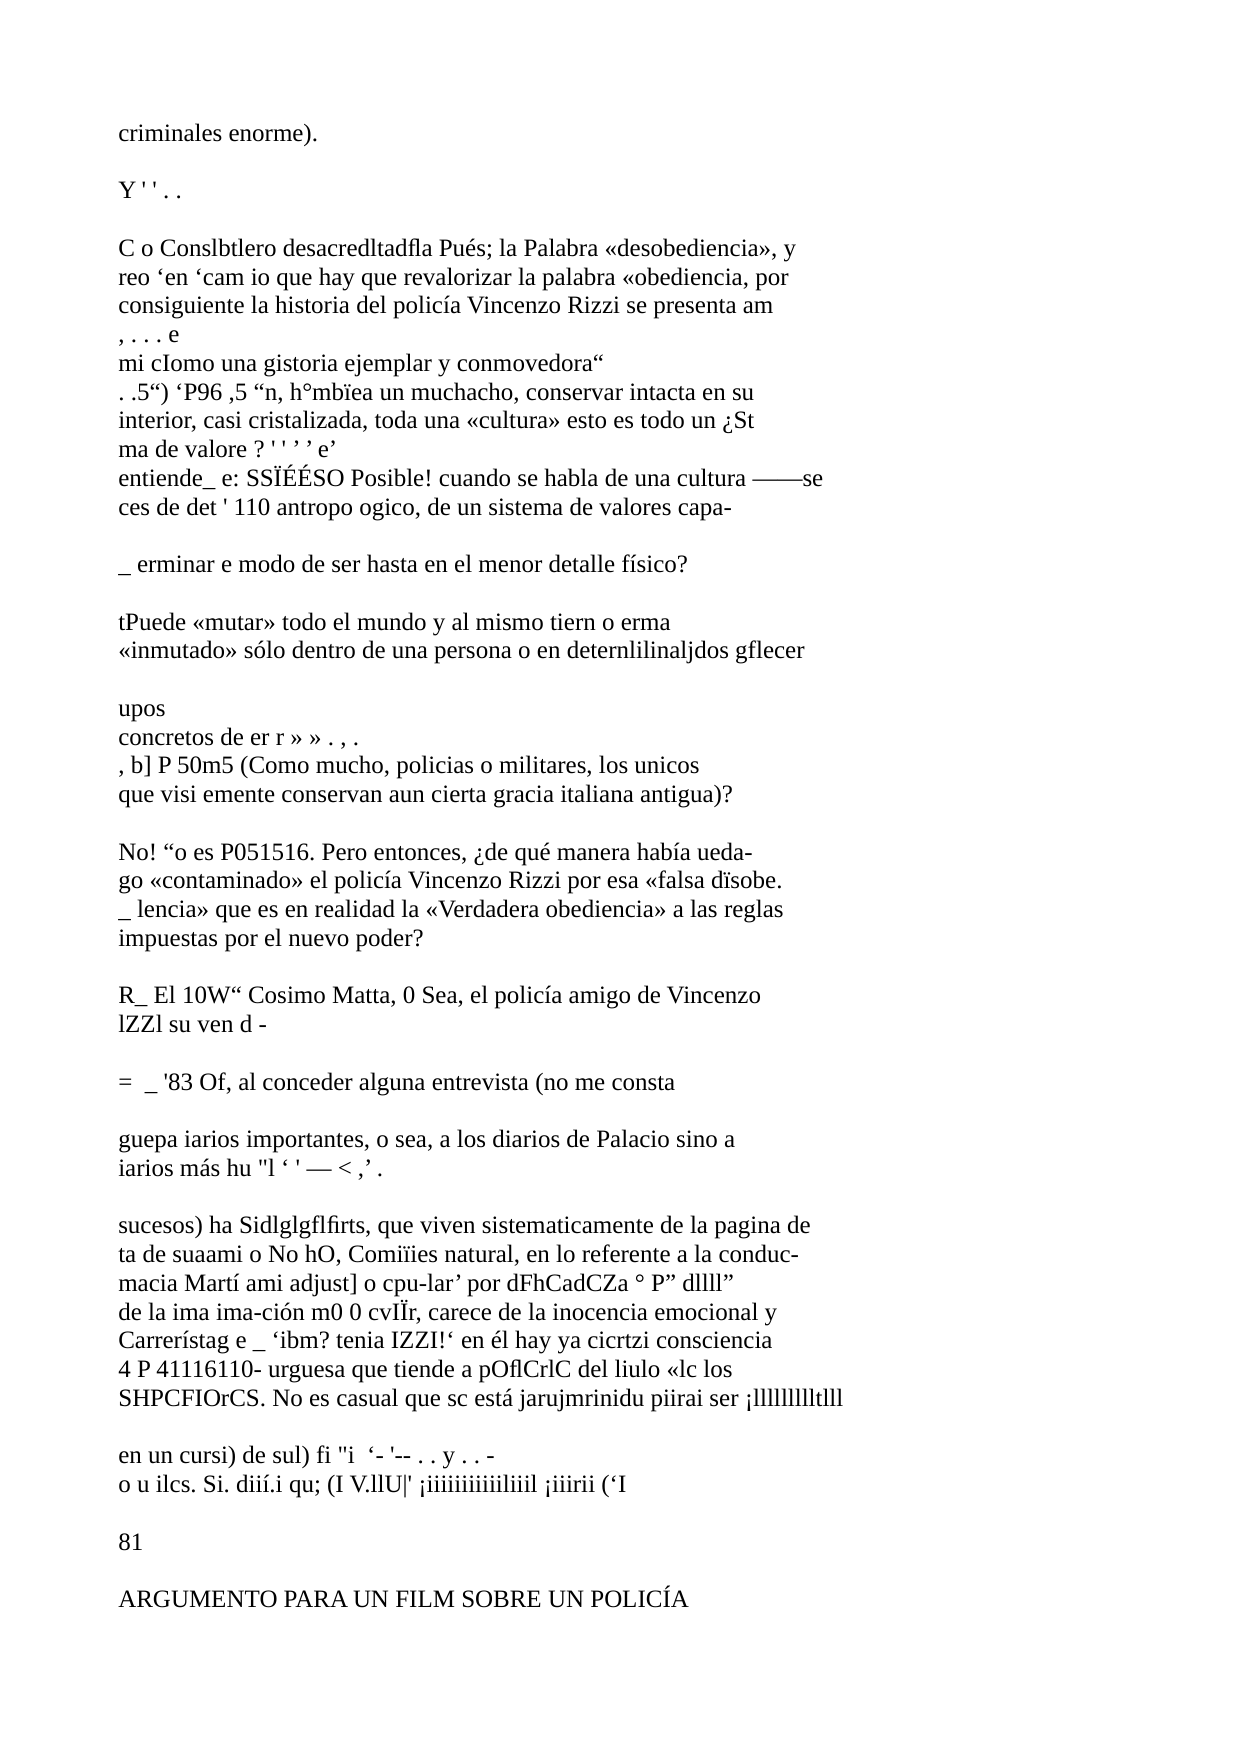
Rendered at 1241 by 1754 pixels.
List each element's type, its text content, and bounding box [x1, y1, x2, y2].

text . .5“) ‘P96 ,5 “n, h°mbïea un muchacho, conservar intacta en su [118, 377, 1122, 406]
text «inmutado» sólo dentro de una persona o en deternlilinaljdos gflecer [118, 636, 1122, 664]
text de la ima ima-ción m0 0 cvIÏr, carece de la inocencia emocional y [118, 1297, 1122, 1326]
text sucesos) ha Sidlglgflﬁrts, que viven sistematicamente de la pagina de [118, 1211, 1122, 1239]
text impuestas por el nuevo poder? [118, 923, 1122, 952]
text criminales enorme). [118, 118, 1122, 147]
text C o Conslbtlero desacredltadﬂa Pués; la Palabra «desobediencia», y [118, 233, 1122, 262]
text o u ilcs. Si. diií.i qu; (I V.llU|' ¡iiiiiiiiiiiliiil ¡iiirii (‘I [118, 1469, 1122, 1498]
text go «contaminado» el policía Vincenzo Rizzi por esa «falsa dïsobe. [118, 866, 1122, 894]
text reo ‘en ‘cam io que hay que revalorizar la palabra «obediencia, por [118, 262, 1122, 291]
text concretos de er r » » . , . [118, 722, 1122, 751]
text consiguiente la historia del policía Vincenzo Rizzi se presenta am [118, 291, 1122, 319]
text interior, casi cristalizada, toda una «cultura» esto es todo un ¿St [118, 406, 1122, 434]
text SHPCFIOrCS. No es casual que sc está jarujmrinidu piirai ser ¡llllllllltlll [118, 1383, 1122, 1412]
text lZZl su ven d - [118, 1009, 1122, 1038]
text ces de det ' 110 antropo ogico, de un sistema de valores capa- [118, 492, 1122, 521]
text Y ' ' . . [118, 176, 1122, 204]
text en un cursi) de sul) fi "i ‘- '-- . . y . . - [118, 1441, 1122, 1469]
text , . . . e [118, 319, 1122, 348]
text ARGUMENTO PARA UN FILM SOBRE UN POLICÍA [118, 1584, 1122, 1613]
text ta de suaami o No hO, Comiïies natural, en lo referente a la conduc- [118, 1239, 1122, 1268]
text , b] P 50m5 (Como mucho, policias o militares, los unicos [118, 751, 1122, 779]
text 4 P 41116110- urguesa que tiende a pOﬂCrlC del liulo «lc los [118, 1354, 1122, 1383]
text guepa iarios importantes, o sea, a los diarios de Palacio sino a [118, 1124, 1122, 1153]
text entiende_ e: SSÏÉÉSO Posible! cuando se habla de una cultura ——se [118, 463, 1122, 492]
text R_ El 10W“ Cosimo Matta, 0 Sea, el policía amigo de Vincenzo [118, 981, 1122, 1009]
text upos [118, 693, 1122, 722]
text Carrerístag e _ ‘ibm? tenia IZZI!‘ en él hay ya cicrtzi consciencia [118, 1326, 1122, 1354]
text _ erminar e modo de ser hasta en el menor detalle físico? [118, 549, 1122, 578]
text 81 [118, 1527, 1122, 1556]
text ma de valore ? ' ' ’ ’ e’ [118, 434, 1122, 463]
text macia Martí ami adjust] o cpu-lar’ por dFhCadCZa ° P” dllll” [118, 1268, 1122, 1297]
text mi cIomo una gistoria ejemplar y conmovedora“ [118, 348, 1122, 377]
text tPuede «mutar» todo el mundo y al mismo tiern o erma [118, 607, 1122, 636]
text iarios más hu "l ‘ ' — < ,’ . [118, 1153, 1122, 1182]
text _ lencia» que es en realidad la «Verdadera obediencia» a las reglas [118, 894, 1122, 923]
text No! “o es P051516. Pero entonces, ¿de qué manera había ueda- [118, 837, 1122, 866]
text que visi emente conservan aun cierta gracia italiana antigua)? [118, 779, 1122, 808]
text = _ '83 Of, al conceder alguna entrevista (no me consta [118, 1067, 1122, 1096]
